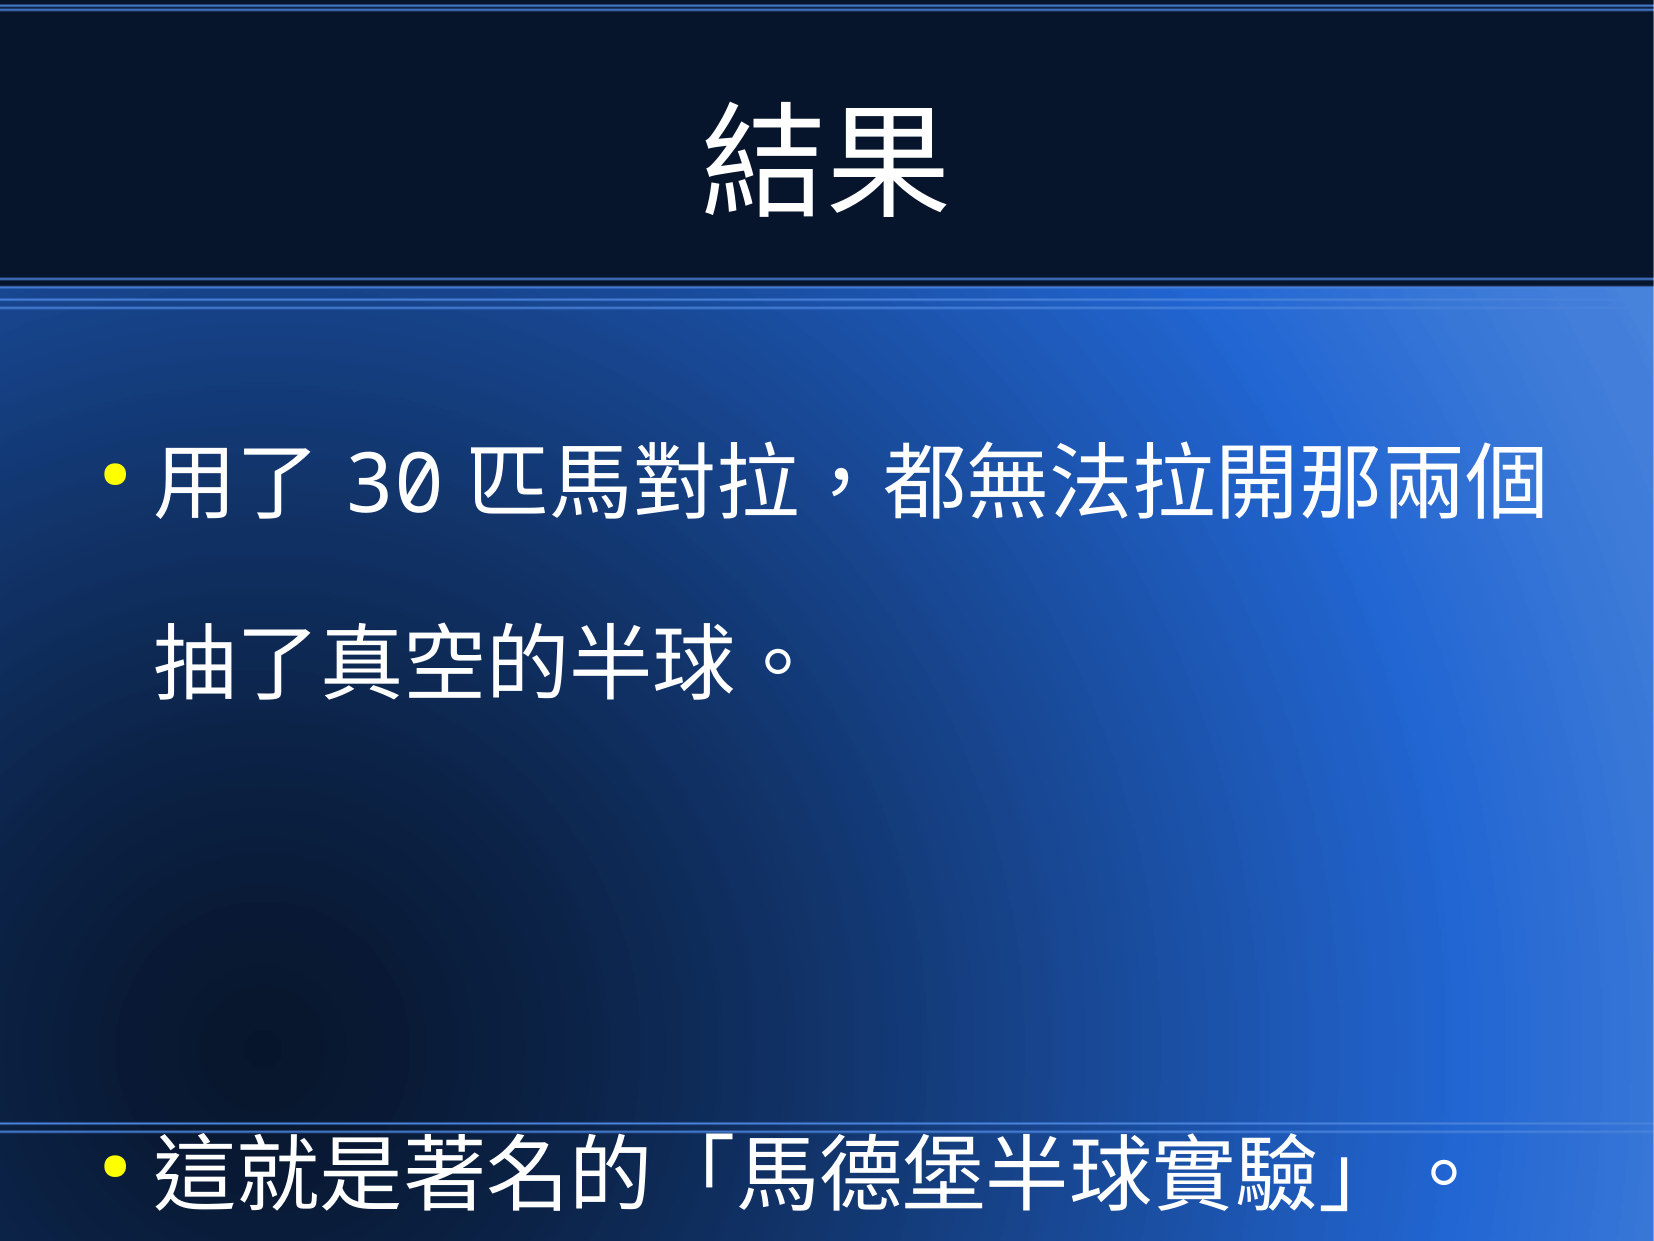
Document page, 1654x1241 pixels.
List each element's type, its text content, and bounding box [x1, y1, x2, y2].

title 結果 [82, 49, 1571, 257]
picture [0, 0, 1654, 1241]
list 用了30匹馬對拉，都無法拉開那兩個抽了真空的半球。 這就是著名的「馬德堡半球實驗」。 [82, 355, 1571, 1241]
